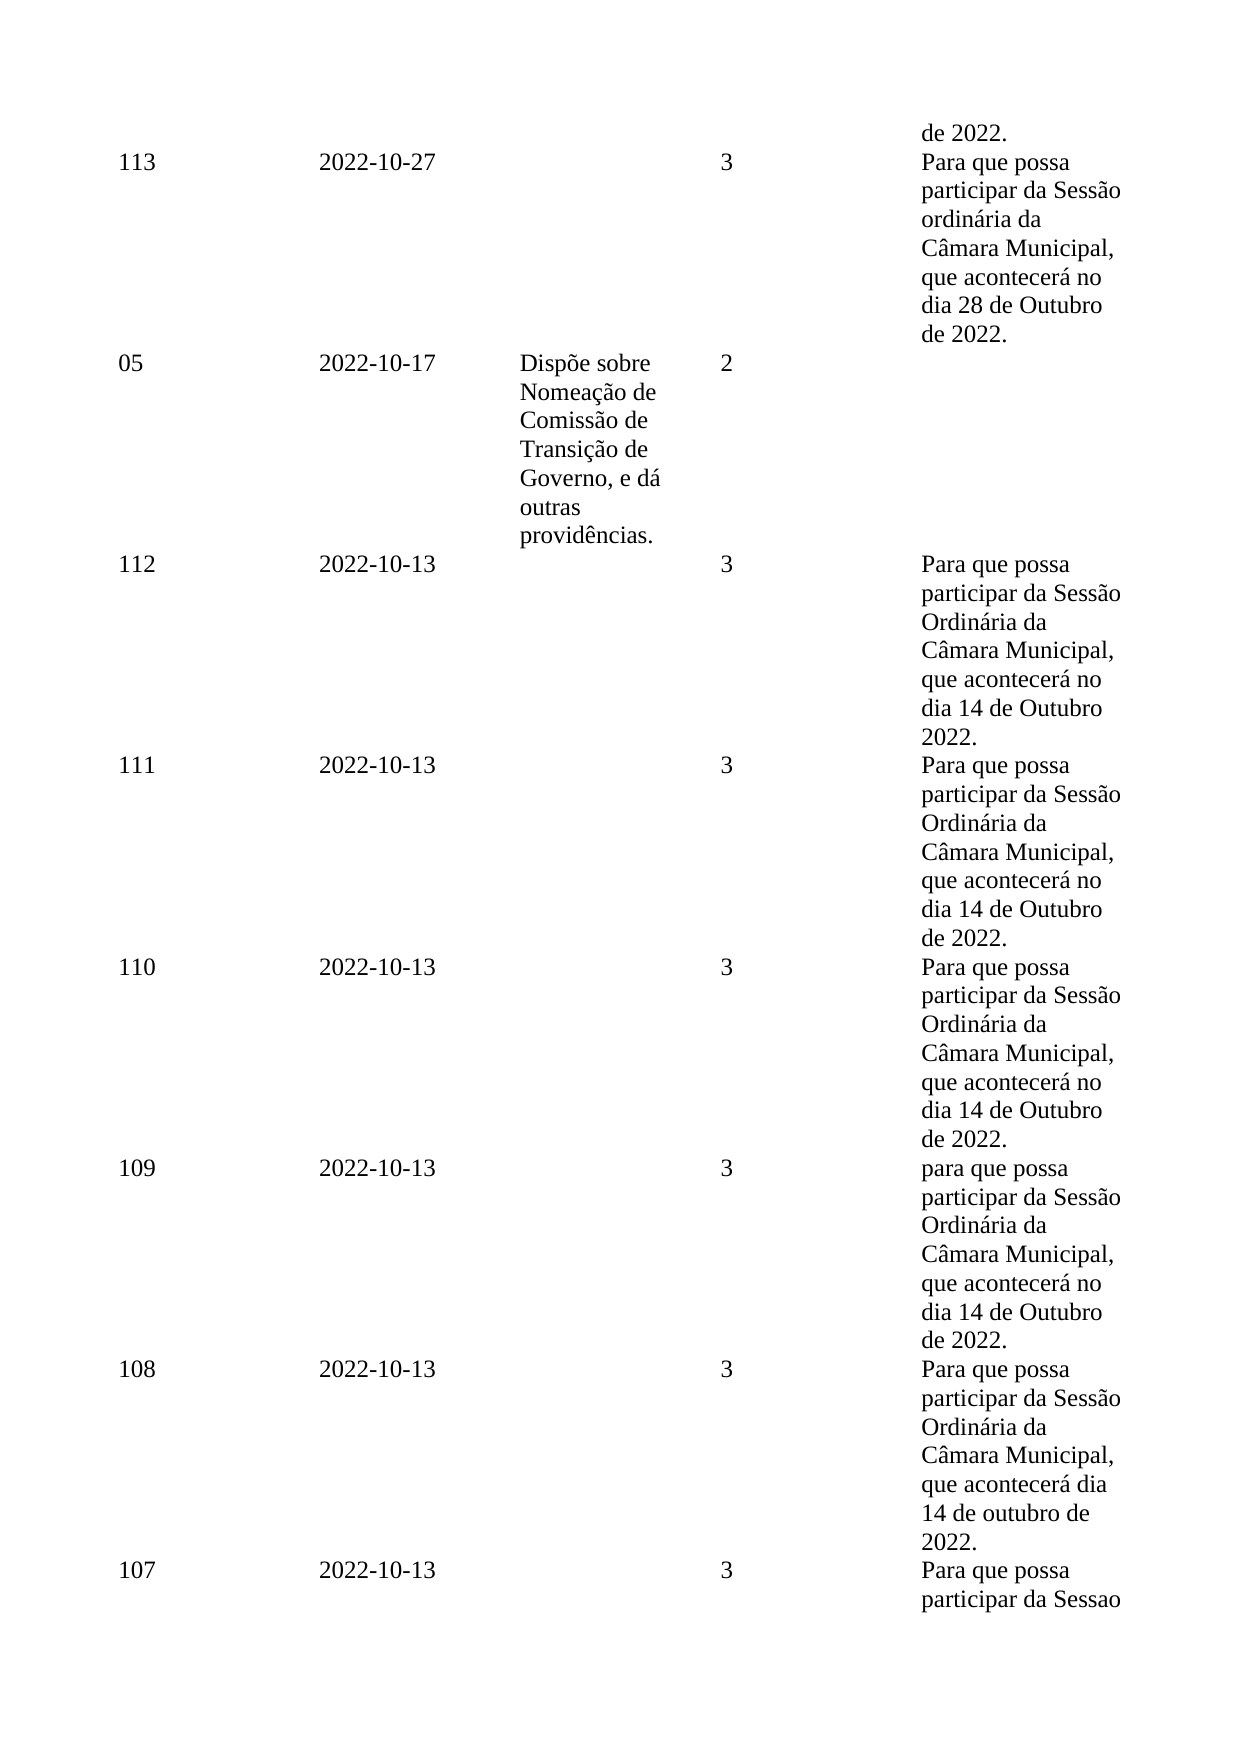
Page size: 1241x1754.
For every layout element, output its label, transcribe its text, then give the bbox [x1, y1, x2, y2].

table_cell 2022-10-27 [319, 147, 519, 348]
table_cell 2022-10-13 [319, 952, 519, 1153]
table_cell 3 [720, 952, 921, 1153]
table_cell [720, 118, 921, 147]
table_cell [520, 751, 720, 952]
table_cell [520, 1556, 720, 1613]
table_cell Para que possa participar da Sessão ordinária da Câmara Municipal, que acontecerá no dia 28 de Outubro de 2022. [921, 147, 1122, 348]
table_cell 3 [720, 1556, 921, 1613]
table_cell 113 [118, 147, 319, 348]
table_cell 111 [118, 751, 319, 952]
table_cell para que possa participar da Sessão Ordinária da Câmara Municipal, que acontecerá no dia 14 de Outubro de 2022. [921, 1153, 1122, 1354]
table_cell 2022-10-13 [319, 1354, 519, 1556]
table_cell Para que possa participar da Sessao [921, 1556, 1122, 1613]
table_cell 2022-10-13 [319, 1153, 519, 1354]
table_cell [520, 118, 720, 147]
table_cell [921, 348, 1122, 549]
table_cell [118, 118, 319, 147]
table_cell Para que possa participar da Sessão Ordinária da Câmara Municipal, que acontecerá dia 14 de outubro de 2022. [921, 1354, 1122, 1556]
table_cell 3 [720, 751, 921, 952]
table_cell de 2022. [921, 118, 1122, 147]
table_cell 110 [118, 952, 319, 1153]
table_cell 3 [720, 147, 921, 348]
table_cell 109 [118, 1153, 319, 1354]
table_cell [520, 549, 720, 751]
table_cell [520, 1354, 720, 1556]
table_cell 108 [118, 1354, 319, 1556]
table_cell [520, 1153, 720, 1354]
table_cell Para que possa participar da Sessão Ordinária da Câmara Municipal, que acontecerá no dia 14 de Outubro 2022. [921, 549, 1122, 751]
table_cell [319, 118, 519, 147]
table_cell 2022-10-17 [319, 348, 519, 549]
table_cell [520, 147, 720, 348]
table_cell 112 [118, 549, 319, 751]
table_cell 2022-10-13 [319, 1556, 519, 1613]
table_cell 2022-10-13 [319, 751, 519, 952]
table_cell 3 [720, 1153, 921, 1354]
table_cell Para que possa participar da Sessão Ordinária da Câmara Municipal, que acontecerá no dia 14 de Outubro de 2022. [921, 751, 1122, 952]
table_cell 3 [720, 549, 921, 751]
table_cell [520, 952, 720, 1153]
table_cell 2 [720, 348, 921, 549]
table_cell 3 [720, 1354, 921, 1556]
table_cell 2022-10-13 [319, 549, 519, 751]
table_cell 05 [118, 348, 319, 549]
table_cell Dispõe sobre Nomeação de Comissão de Transição de Governo, e dá outras providências. [520, 348, 720, 549]
table_cell Para que possa participar da Sessão Ordinária da Câmara Municipal, que acontecerá no dia 14 de Outubro de 2022. [921, 952, 1122, 1153]
table_cell 107 [118, 1556, 319, 1613]
